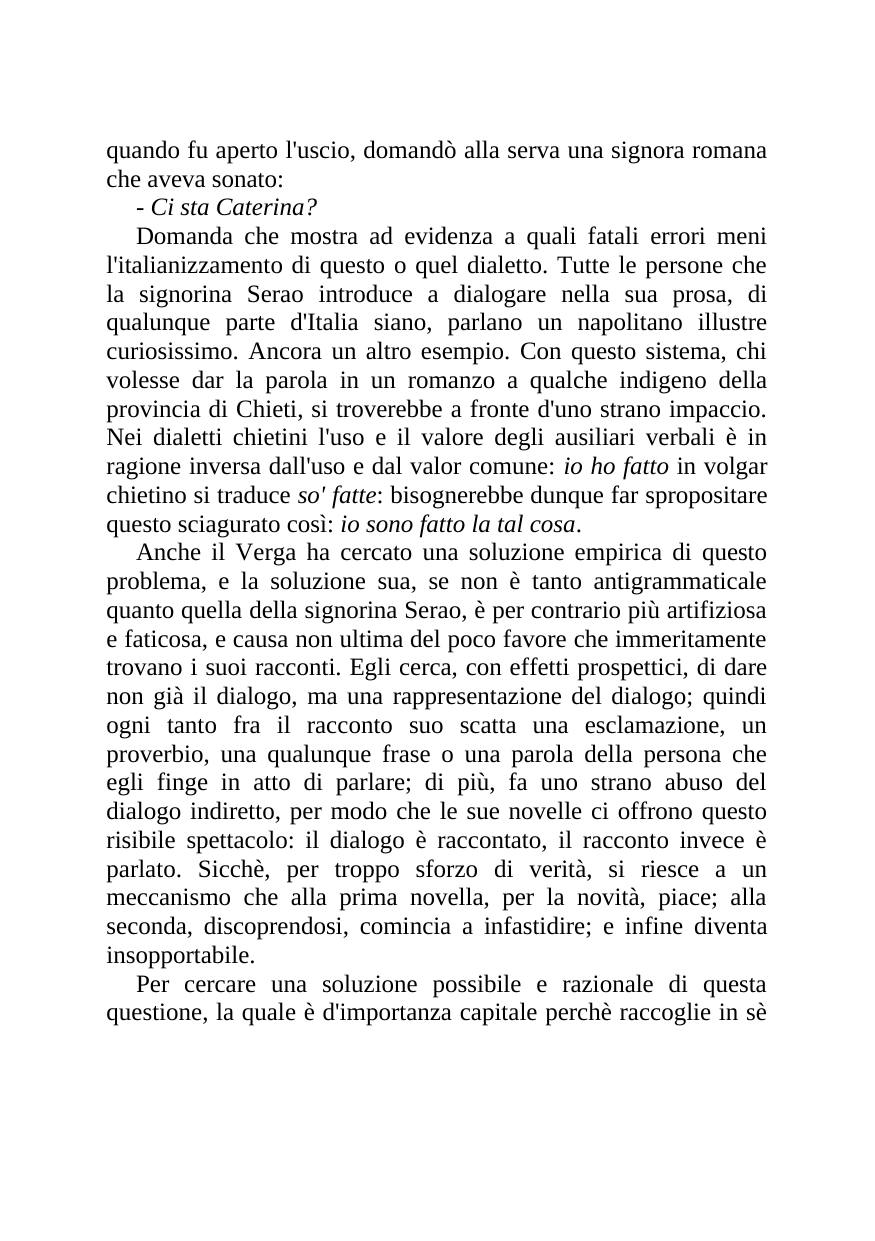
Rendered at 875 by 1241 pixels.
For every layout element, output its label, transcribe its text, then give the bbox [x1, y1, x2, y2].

text Domanda che mostra ad evidenza a quali fatali errori meni l'italianizzamento di questo o quel dialetto. Tutte le persone che la signorina Serao introduce a dialogare nella sua prosa, di qualunque parte d'Italia siano, parlano un napolitano illustre curiosissimo. Ancora un altro esempio. Con questo sistema, chi volesse dar la parola in un romanzo a qualche indigeno della provincia di Chieti, si troverebbe a fronte d'uno strano impaccio. Nei dialetti chietini l'uso e il valore degli ausiliari verbali è in ragione inversa dall'uso e dal valor comune: io ho fatto in volgar chietino si traduce so' fatte: bisognerebbe dunque far spropositare questo sciagurato così: io sono fatto la tal cosa. [106, 221, 768, 537]
text Anche il Verga ha cercato una soluzione empirica di questo problema, e la soluzione sua, se non è tanto antigrammaticale quanto quella della signorina Serao, è per contrario più artifiziosa e faticosa, e causa non ultima del poco favore che immeritamente trovano i suoi racconti. Egli cerca, con effetti prospettici, di dare non già il dialogo, ma una rappresentazione del dialogo; quindi ogni tanto fra il racconto suo scatta una esclamazione, un proverbio, una qualunque frase o una parola della persona che egli finge in atto di parlare; di più, fa uno strano abuso del dialogo indiretto, per modo che le sue novelle ci offrono questo risibile spettacolo: il dialogo è raccontato, il racconto invece è parlato. Sicchè, per troppo sforzo di verità, si riesce a un meccanismo che alla prima novella, per la novità, piace; alla seconda, discoprendosi, comincia a infastidire; e infine diventa insopportabile. [106, 537, 768, 969]
text Per cercare una soluzione possibile e razionale di questa questione, la quale è d'importanza capitale perchè raccoglie in sè [106, 969, 768, 1026]
text - Ci sta Caterina? [106, 192, 768, 221]
text quando fu aperto l'uscio, domandò alla serva una signora romana che aveva sonato: [106, 135, 768, 192]
